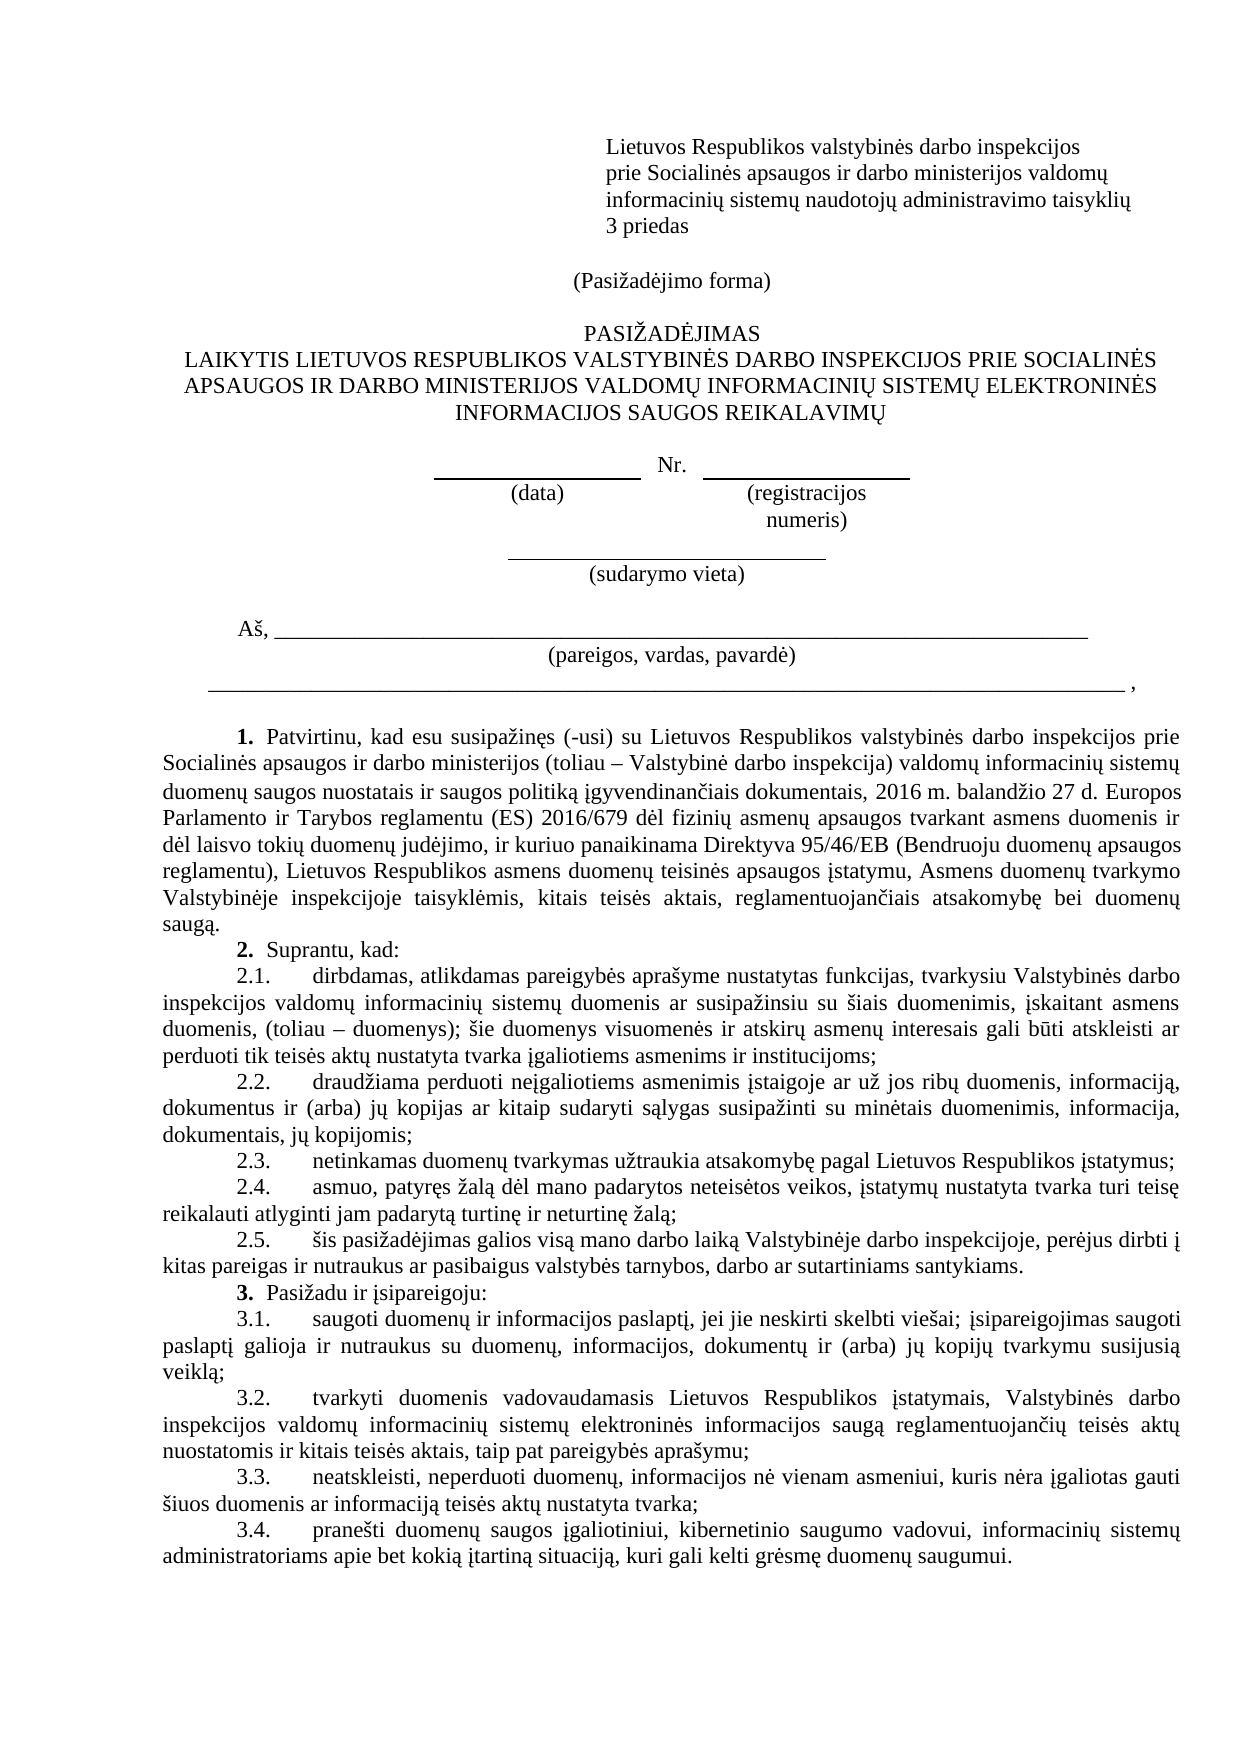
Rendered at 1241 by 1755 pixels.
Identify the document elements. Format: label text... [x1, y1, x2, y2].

text 2.5. šis pasižadėjimas galios visą mano darbo laiką Valstybinėje darbo inspekcijoje, perėjus dirbti į kitas pareigas ir nutraukus ar pasibaigus valstybės tarnybos, darbo ar sutartiniams santykiams. [162, 1226, 1182, 1279]
text informacinių sistemų naudotojų administravimo taisyklių [606, 186, 1239, 212]
text 2.4. asmuo, patyręs žalą dėl mano padarytos neteisėtos veikos, įstatymų nustatyta tvarka turi teisę reikalauti atlyginti jam padarytą turtinę ir neturtinę žalą; [162, 1173, 1182, 1226]
text 2. Suprantu, kad: [162, 936, 1182, 963]
text 3. Pasižadu ir įsipareigoju: [162, 1279, 1182, 1305]
text 3.3. neatskleisti, neperduoti duomenų, informacijos nė vienam asmeniui, kuris nėra įgaliotas gauti šiuos duomenis ar informaciją teisės aktų nustatyta tvarka; [162, 1463, 1182, 1516]
text (pareigos, vardas, pavardė) [162, 642, 1182, 668]
table_cell [641, 478, 703, 532]
table_header [703, 452, 910, 478]
text (Pasižadėjimo forma) [162, 267, 1182, 293]
text 3 priedas [606, 212, 1239, 238]
table_header [434, 452, 641, 478]
table_cell (sudarymo vieta) [508, 560, 826, 586]
table_cell [508, 532, 826, 558]
text prie Socialinės apsaugos ir darbo ministerijos valdomų [606, 159, 1239, 186]
text PasiŽadĖjimas [162, 320, 1182, 346]
table_cell [434, 559, 507, 586]
text 1. Patvirtinu, kad esu susipažinęs (-usi) su Lietuvos Respublikos valstybinės darbo inspekcijos prie Socialinės apsaugos ir darbo ministerijos (toliau – Valstybinė darbo inspekcija) valdomų informacinių sistemų duomenų saugos nuostatais ir saugos politiką įgyvendinančiais dokumentais, 2016 m. balandžio 27 d. Europos Parlamento ir Tarybos reglamentu (ES) 2016/679 dėl fizinių asmenų apsaugos tvarkant asmens duomenis ir dėl laisvo tokių duomenų judėjimo, ir kuriuo panaikinama Direktyva 95/46/EB (Bendruoju duomenų apsaugos reglamentu), Lietuvos Respublikos asmens duomenų teisinės apsaugos įstatymu, Asmens duomenų tvarkymo Valstybinėje inspekcijoje taisyklėmis, kitais teisės aktais, reglamentuojančiais atsakomybę bei duomenų saugą. [162, 723, 1182, 936]
text 3.2. tvarkyti duomenis vadovaudamasis Lietuvos Respublikos įstatymais, Valstybinės darbo inspekcijos valdomų informacinių sistemų elektroninės informacijos saugą reglamentuojančių teisės aktų nuostatomis ir kitais teisės aktais, taip pat pareigybės aprašymu; [162, 1384, 1182, 1463]
text 2.2. draudžiama perduoti neįgaliotiems asmenimis įstaigoje ar už jos ribų duomenis, informaciją, dokumentus ir (arba) jų kopijas ar kitaip sudaryti sąlygas susipažinti su minėtais duomenimis, informacija, dokumentais, jų kopijomis; [162, 1068, 1182, 1147]
table_cell (data) [434, 480, 641, 532]
text 3.1. saugoti duomenų ir informacijos paslaptį, jei jie neskirti skelbti viešai; įsipareigojimas saugoti paslaptį galioja ir nutraukus su duomenų, informacijos, dokumentų ir (arba) jų kopijų tvarkymu susijusią veiklą; [162, 1305, 1182, 1384]
text ________________________________________________________________________________ , [162, 668, 1182, 694]
table_cell [826, 532, 910, 558]
table_cell (registracijos numeris) [703, 480, 910, 532]
text laikytis LIETUVOS RESPUBLIKOS VALSTYBINĖS DARBO INSPEKCIJOS PRIE SOCIALINĖS APSAUGOS IR DARBO MINISTERIJOS valdomų informacinių sistemų elektroninės informacijos saugos reikalavimų [162, 346, 1179, 425]
text 2.3. netinkamas duomenų tvarkymas užtraukia atsakomybę pagal Lietuvos Respublikos įstatymus; [162, 1147, 1182, 1173]
table_header Nr. [641, 452, 703, 478]
text Aš, _______________________________________________________________________ [162, 615, 1182, 642]
table_cell [434, 532, 507, 558]
text 3.4. pranešti duomenų saugos įgaliotiniui, kibernetinio saugumo vadovui, informacinių sistemų administratoriams apie bet kokią įtartiną situaciją, kuri gali kelti grėsmę duomenų saugumui. [162, 1516, 1182, 1569]
text Lietuvos Respublikos valstybinės darbo inspekcijos [606, 133, 1239, 159]
text 2.1. dirbdamas, atlikdamas pareigybės aprašyme nustatytas funkcijas, tvarkysiu Valstybinės darbo inspekcijos valdomų informacinių sistemų duomenis ar susipažinsiu su šiais duomenimis, įskaitant asmens duomenis, (toliau – duomenys); šie duomenys visuomenės ir atskirų asmenų interesais gali būti atskleisti ar perduoti tik teisės aktų nustatyta tvarka įgaliotiems asmenims ir institucijoms; [162, 963, 1182, 1068]
table_cell [826, 559, 910, 586]
